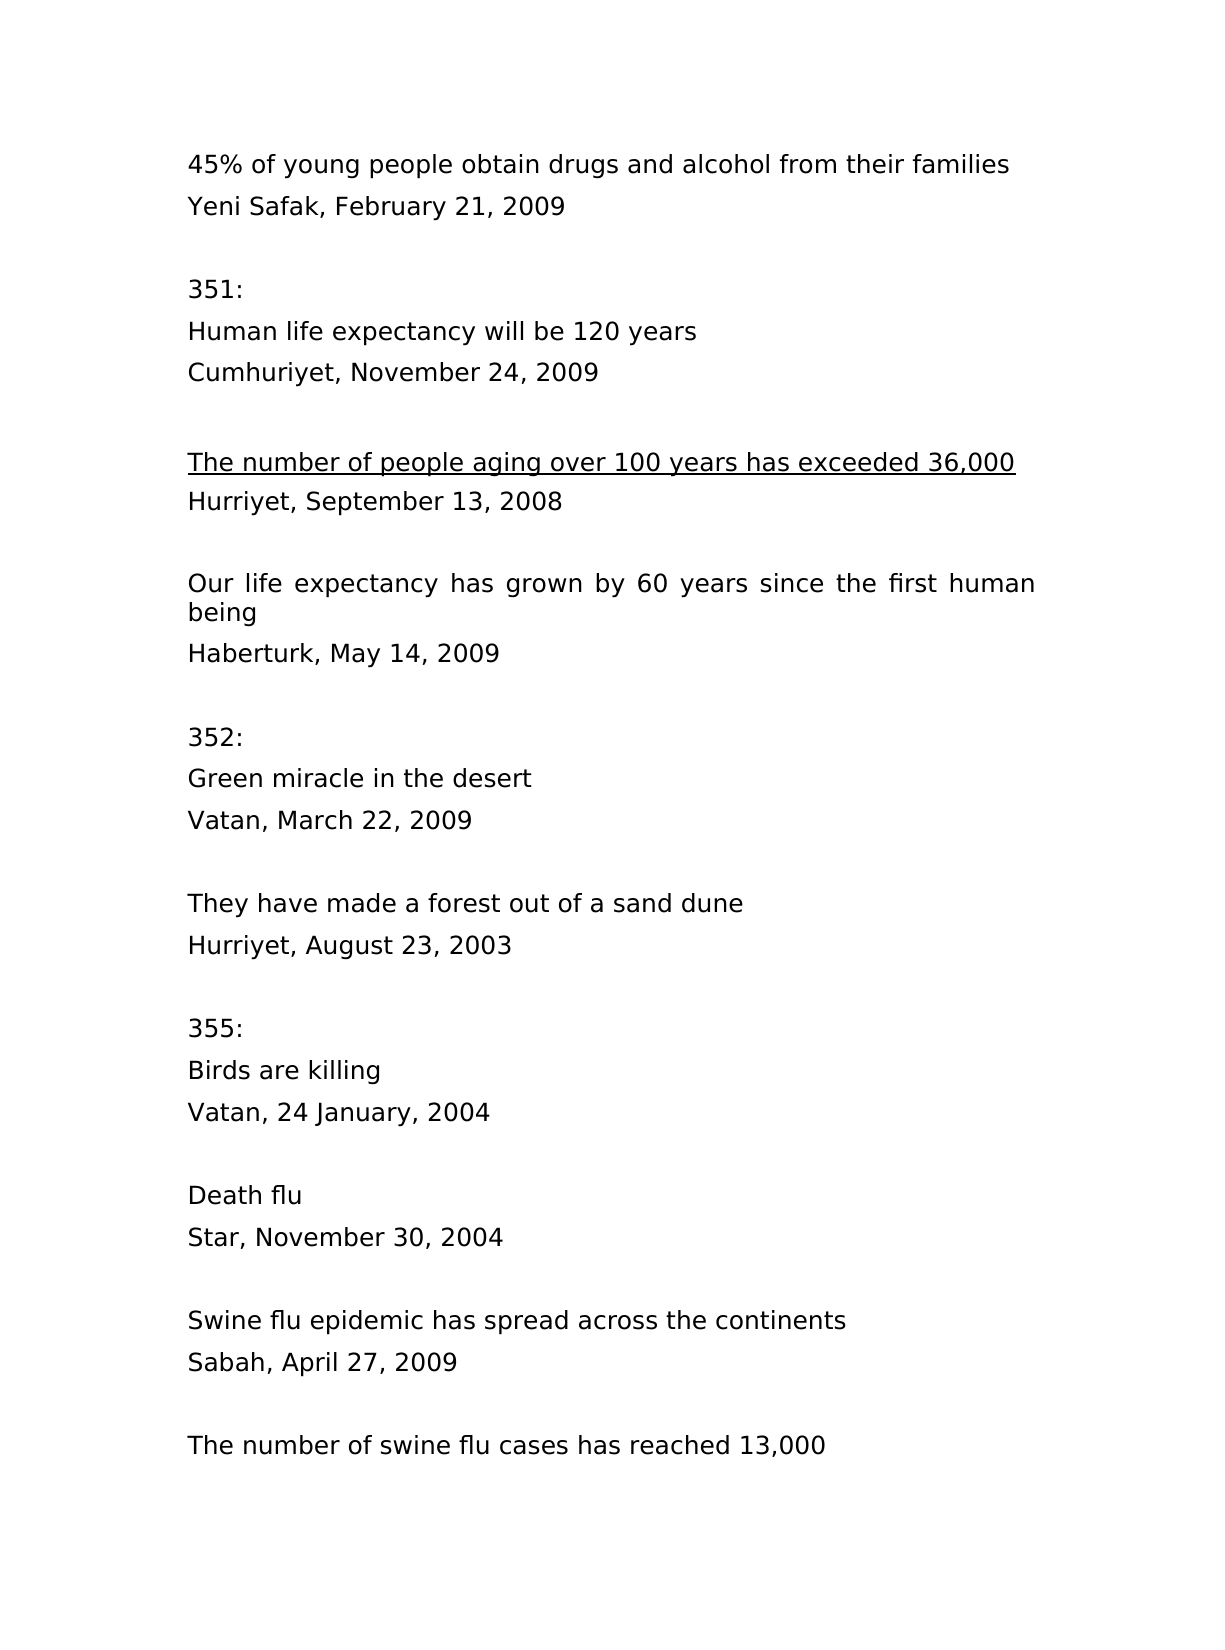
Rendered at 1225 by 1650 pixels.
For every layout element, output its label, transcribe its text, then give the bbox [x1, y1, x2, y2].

text Cumhuriyet, November 24, 2009 [187, 358, 1037, 387]
text Green miracle in the desert [187, 764, 1037, 794]
text Haberturk, May 14, 2009 [187, 639, 1037, 669]
text Our life expectancy has grown by 60 years since the first human being [187, 569, 1037, 627]
text Sabah, April 27, 2009 [187, 1348, 1037, 1377]
text Star, November 30, 2004 [187, 1223, 1037, 1252]
text Hurriyet, September 13, 2008 [187, 492, 1037, 514]
text The number of swine flu cases has reached 13,000 [187, 1431, 1037, 1460]
text 355: [187, 1014, 1037, 1044]
text 352: [187, 723, 1037, 752]
text Yeni Safak, February 21, 2009 [187, 192, 1037, 221]
text Human life expectancy will be 120 years [187, 317, 1037, 346]
text Birds are killing [187, 1056, 1037, 1085]
text Vatan, 24 January, 2004 [187, 1098, 1037, 1127]
text Swine flu epidemic has spread across the continents [187, 1306, 1037, 1335]
text Vatan, March 22, 2009 [187, 806, 1037, 835]
text Death flu [187, 1181, 1037, 1210]
text They have made a forest out of a sand dune [187, 889, 1037, 919]
text 45% of young people obtain drugs and alcohol from their families [187, 150, 1037, 179]
text Hurriyet, August 23, 2003 [187, 931, 1037, 960]
text The number of people aging over 100 years has exceeded 36,000 [187, 442, 1020, 479]
text 351: [187, 275, 1037, 304]
